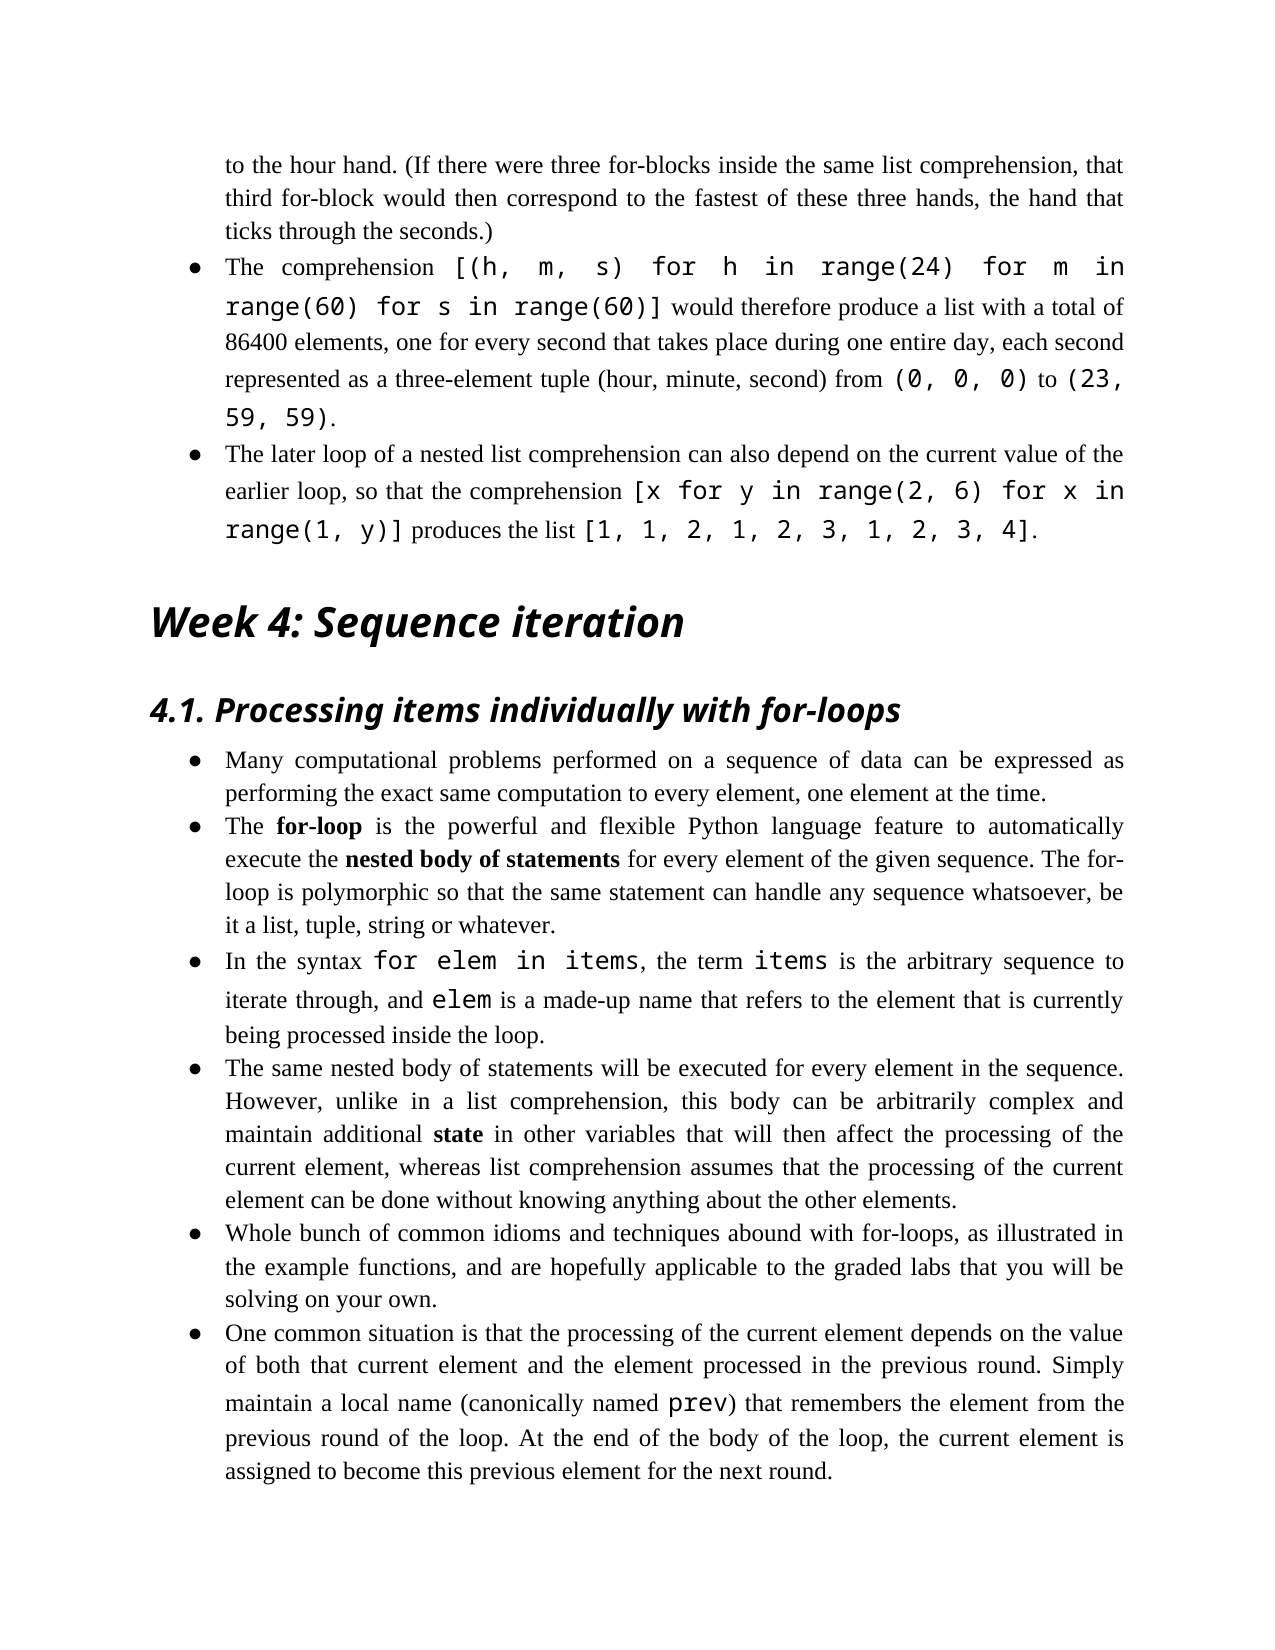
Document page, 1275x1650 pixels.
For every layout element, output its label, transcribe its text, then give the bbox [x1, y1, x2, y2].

list In the syntax for elem in items, the term items is the arbitrary sequence to iterate through, and elem is a made-up name that refers to the element that is currently being processed inside the loop. [187, 943, 1125, 1049]
subtitle 4.1. Processing items individually with for-loops [150, 687, 1125, 732]
list The for-loop is the powerful and flexible Python language feature to automatically execute the nested body of statements for every element of the given sequence. The for-loop is polymorphic so that the same statement can handle any sequence whatsoever, be it a list, tuple, string or whatever. [187, 811, 1125, 939]
list The later loop of a nested list comprehension can also depend on the current value of the earlier loop, so that the comprehension [x for y in range(2, 6) for x in range(1, y)] produces the list [1, 1, 2, 1, 2, 3, 1, 2, 3, 4]. [187, 439, 1125, 546]
list Whole bunch of common idioms and techniques abound with for-loops, as illustrated in the example functions, and are hopefully applicable to the graded labs that you will be solving on your own. [187, 1218, 1125, 1313]
list The comprehension [(h, m, s) for h in range(24) for m in range(60) for s in range(60)] would therefore produce a list with a total of 86400 elements, one for every second that takes place during one entire day, each second represented as a three-element tuple (hour, minute, second) from (0, 0, 0) to (23, 59, 59). [187, 249, 1125, 434]
list One common situation is that the processing of the current element depends on the value of both that current element and the element processed in the previous round. Simply maintain a local name (canonically named prev) that remembers the element from the previous round of the loop. At the end of the body of the loop, the current element is assigned to become this previous element for the next round. [187, 1318, 1125, 1484]
list Many computational problems performed on a sequence of data can be expressed as performing the exact same computation to every element, one element at the time. [187, 745, 1125, 807]
subtitle Week 4: Sequence iteration [150, 593, 1125, 649]
list The same nested body of statements will be executed for every element in the sequence. However, unlike in a list comprehension, this body can be arbitrarily complex and maintain additional state in other variables that will then affect the processing of the current element, whereas list comprehension assumes that the processing of the current element can be done without knowing anything about the other elements. [187, 1053, 1125, 1214]
list to the hour hand. (If there were three for-blocks inside the same list comprehension, that third for-block would then correspond to the fastest of these three hands, the hand that ticks through the seconds.) [187, 150, 1125, 245]
